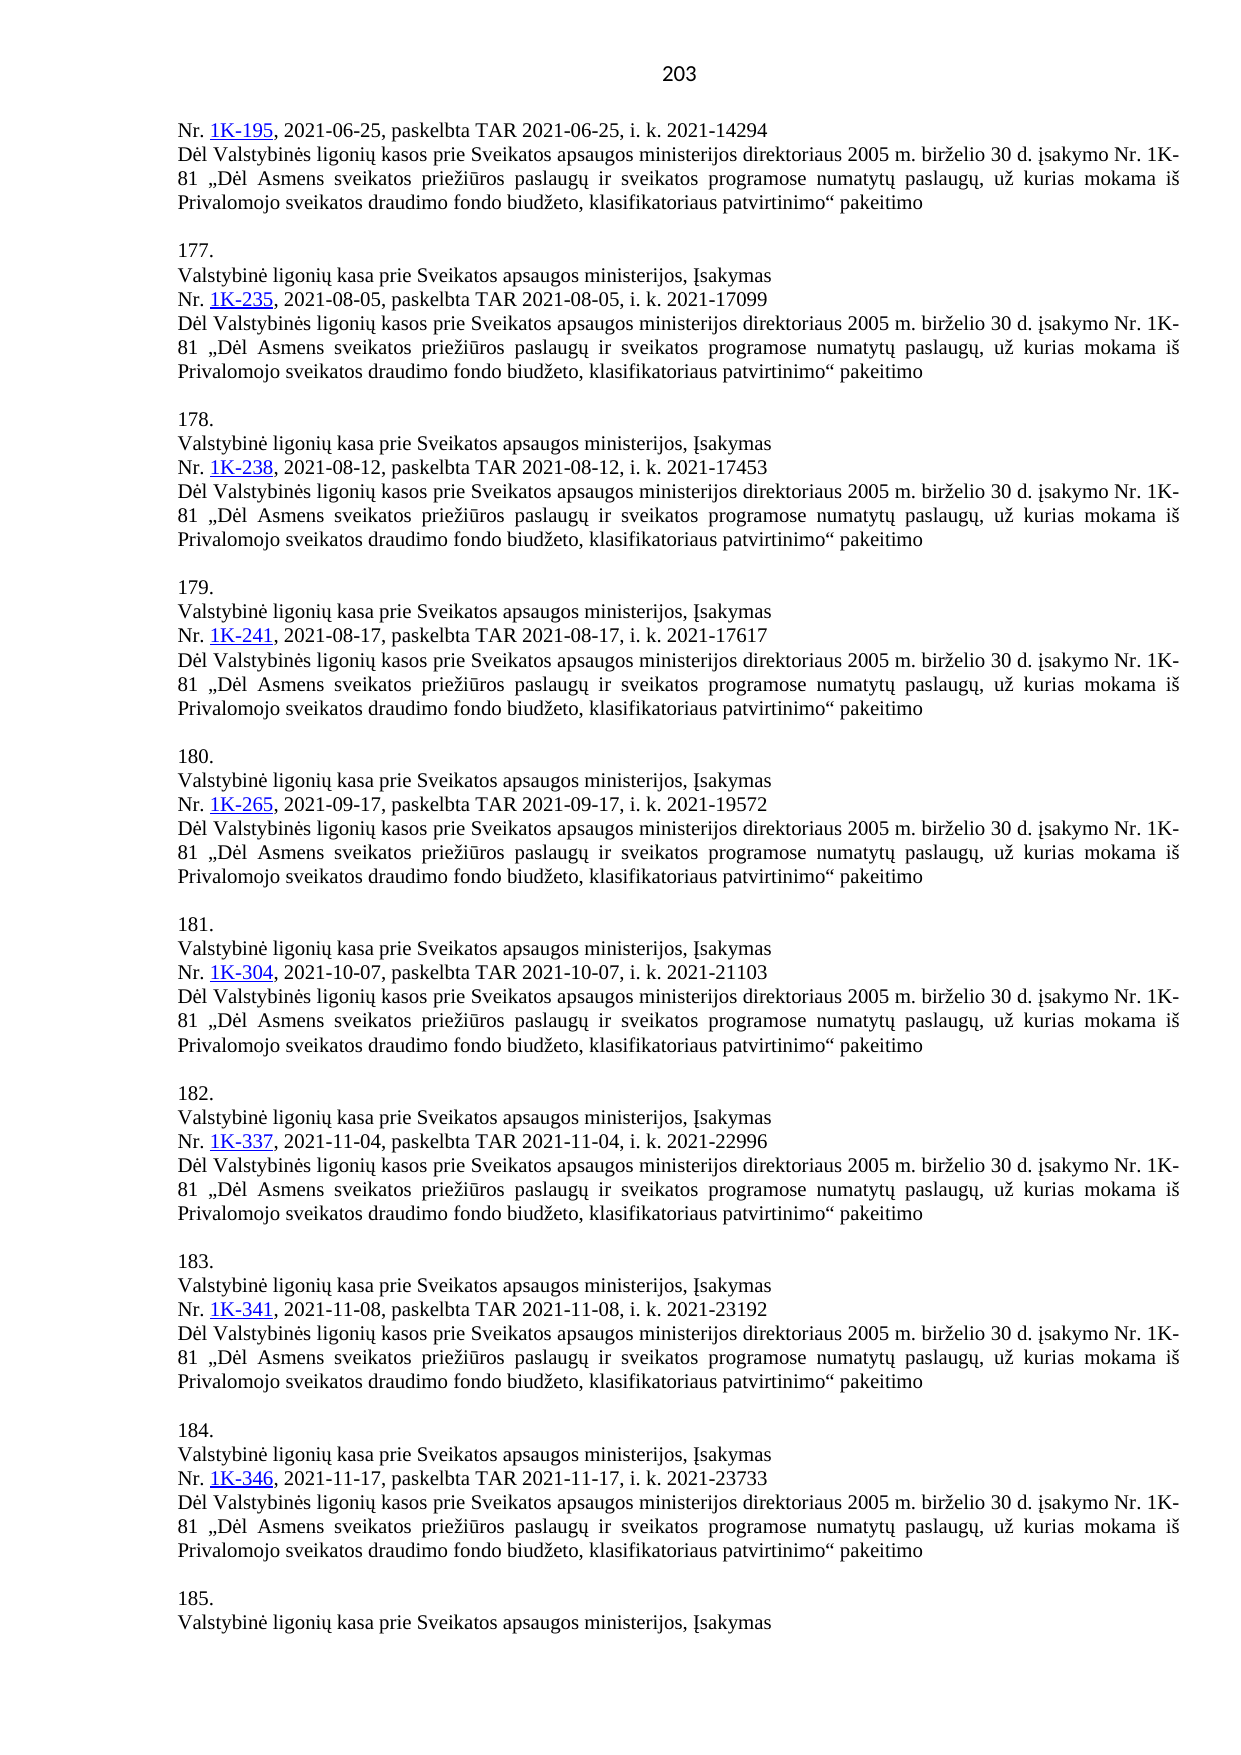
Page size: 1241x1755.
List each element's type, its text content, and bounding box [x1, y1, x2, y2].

text Dėl Valstybinės ligonių kasos prie Sveikatos apsaugos ministerijos direktoriaus 2005 m. birželio 30 d. įsakymo Nr. 1K-81 „Dėl Asmens sveikatos priežiūros paslaugų ir sveikatos programose numatytų paslaugų, už kurias mokama iš Privalomojo sveikatos draudimo fondo biudžeto, klasifikatoriaus patvirtinimo“ pakeitimo [177, 647, 1181, 720]
text Dėl Valstybinės ligonių kasos prie Sveikatos apsaugos ministerijos direktoriaus 2005 m. birželio 30 d. įsakymo Nr. 1K-81 „Dėl Asmens sveikatos priežiūros paslaugų ir sveikatos programose numatytų paslaugų, už kurias mokama iš Privalomojo sveikatos draudimo fondo biudžeto, klasifikatoriaus patvirtinimo“ pakeitimo [177, 984, 1181, 1057]
text Dėl Valstybinės ligonių kasos prie Sveikatos apsaugos ministerijos direktoriaus 2005 m. birželio 30 d. įsakymo Nr. 1K-81 „Dėl Asmens sveikatos priežiūros paslaugų ir sveikatos programose numatytų paslaugų, už kurias mokama iš Privalomojo sveikatos draudimo fondo biudžeto, klasifikatoriaus patvirtinimo“ pakeitimo [177, 479, 1181, 551]
text 183. [177, 1249, 1181, 1273]
text Valstybinė ligonių kasa prie Sveikatos apsaugos ministerijos, Įsakymas [177, 1442, 1181, 1466]
text Nr. 1K-346, 2021-11-17, paskelbta TAR 2021-11-17, i. k. 2021-23733 [177, 1466, 1181, 1490]
text Nr. 1K-265, 2021-09-17, paskelbta TAR 2021-09-17, i. k. 2021-19572 [177, 792, 1181, 816]
text Nr. 1K-304, 2021-10-07, paskelbta TAR 2021-10-07, i. k. 2021-21103 [177, 960, 1181, 984]
text Nr. 1K-235, 2021-08-05, paskelbta TAR 2021-08-05, i. k. 2021-17099 [177, 287, 1181, 311]
text Nr. 1K-241, 2021-08-17, paskelbta TAR 2021-08-17, i. k. 2021-17617 [177, 623, 1181, 647]
text 177. [177, 238, 1181, 262]
text Nr. 1K-195, 2021-06-25, paskelbta TAR 2021-06-25, i. k. 2021-14294 [177, 118, 1181, 142]
text 180. [177, 744, 1181, 768]
text 178. [177, 407, 1181, 431]
text Valstybinė ligonių kasa prie Sveikatos apsaugos ministerijos, Įsakymas [177, 1610, 1181, 1634]
text 182. [177, 1081, 1181, 1105]
text 181. [177, 912, 1181, 936]
text Dėl Valstybinės ligonių kasos prie Sveikatos apsaugos ministerijos direktoriaus 2005 m. birželio 30 d. įsakymo Nr. 1K-81 „Dėl Asmens sveikatos priežiūros paslaugų ir sveikatos programose numatytų paslaugų, už kurias mokama iš Privalomojo sveikatos draudimo fondo biudžeto, klasifikatoriaus patvirtinimo“ pakeitimo [177, 142, 1181, 214]
text Valstybinė ligonių kasa prie Sveikatos apsaugos ministerijos, Įsakymas [177, 262, 1181, 287]
text Dėl Valstybinės ligonių kasos prie Sveikatos apsaugos ministerijos direktoriaus 2005 m. birželio 30 d. įsakymo Nr. 1K-81 „Dėl Asmens sveikatos priežiūros paslaugų ir sveikatos programose numatytų paslaugų, už kurias mokama iš Privalomojo sveikatos draudimo fondo biudžeto, klasifikatoriaus patvirtinimo“ pakeitimo [177, 1490, 1181, 1562]
text Dėl Valstybinės ligonių kasos prie Sveikatos apsaugos ministerijos direktoriaus 2005 m. birželio 30 d. įsakymo Nr. 1K-81 „Dėl Asmens sveikatos priežiūros paslaugų ir sveikatos programose numatytų paslaugų, už kurias mokama iš Privalomojo sveikatos draudimo fondo biudžeto, klasifikatoriaus patvirtinimo“ pakeitimo [177, 816, 1181, 888]
text 184. [177, 1417, 1181, 1442]
text Dėl Valstybinės ligonių kasos prie Sveikatos apsaugos ministerijos direktoriaus 2005 m. birželio 30 d. įsakymo Nr. 1K-81 „Dėl Asmens sveikatos priežiūros paslaugų ir sveikatos programose numatytų paslaugų, už kurias mokama iš Privalomojo sveikatos draudimo fondo biudžeto, klasifikatoriaus patvirtinimo“ pakeitimo [177, 311, 1181, 383]
text Valstybinė ligonių kasa prie Sveikatos apsaugos ministerijos, Įsakymas [177, 768, 1181, 792]
text Dėl Valstybinės ligonių kasos prie Sveikatos apsaugos ministerijos direktoriaus 2005 m. birželio 30 d. įsakymo Nr. 1K-81 „Dėl Asmens sveikatos priežiūros paslaugų ir sveikatos programose numatytų paslaugų, už kurias mokama iš Privalomojo sveikatos draudimo fondo biudžeto, klasifikatoriaus patvirtinimo“ pakeitimo [177, 1321, 1181, 1393]
text 185. [177, 1586, 1181, 1610]
text Nr. 1K-238, 2021-08-12, paskelbta TAR 2021-08-12, i. k. 2021-17453 [177, 455, 1181, 479]
text Nr. 1K-341, 2021-11-08, paskelbta TAR 2021-11-08, i. k. 2021-23192 [177, 1297, 1181, 1321]
text Valstybinė ligonių kasa prie Sveikatos apsaugos ministerijos, Įsakymas [177, 936, 1181, 960]
text Nr. 1K-337, 2021-11-04, paskelbta TAR 2021-11-04, i. k. 2021-22996 [177, 1129, 1181, 1153]
text Valstybinė ligonių kasa prie Sveikatos apsaugos ministerijos, Įsakymas [177, 1273, 1181, 1297]
text Valstybinė ligonių kasa prie Sveikatos apsaugos ministerijos, Įsakymas [177, 1105, 1181, 1129]
text Valstybinė ligonių kasa prie Sveikatos apsaugos ministerijos, Įsakymas [177, 599, 1181, 623]
text Dėl Valstybinės ligonių kasos prie Sveikatos apsaugos ministerijos direktoriaus 2005 m. birželio 30 d. įsakymo Nr. 1K-81 „Dėl Asmens sveikatos priežiūros paslaugų ir sveikatos programose numatytų paslaugų, už kurias mokama iš Privalomojo sveikatos draudimo fondo biudžeto, klasifikatoriaus patvirtinimo“ pakeitimo [177, 1153, 1181, 1225]
text 179. [177, 575, 1181, 599]
text Valstybinė ligonių kasa prie Sveikatos apsaugos ministerijos, Įsakymas [177, 431, 1181, 455]
